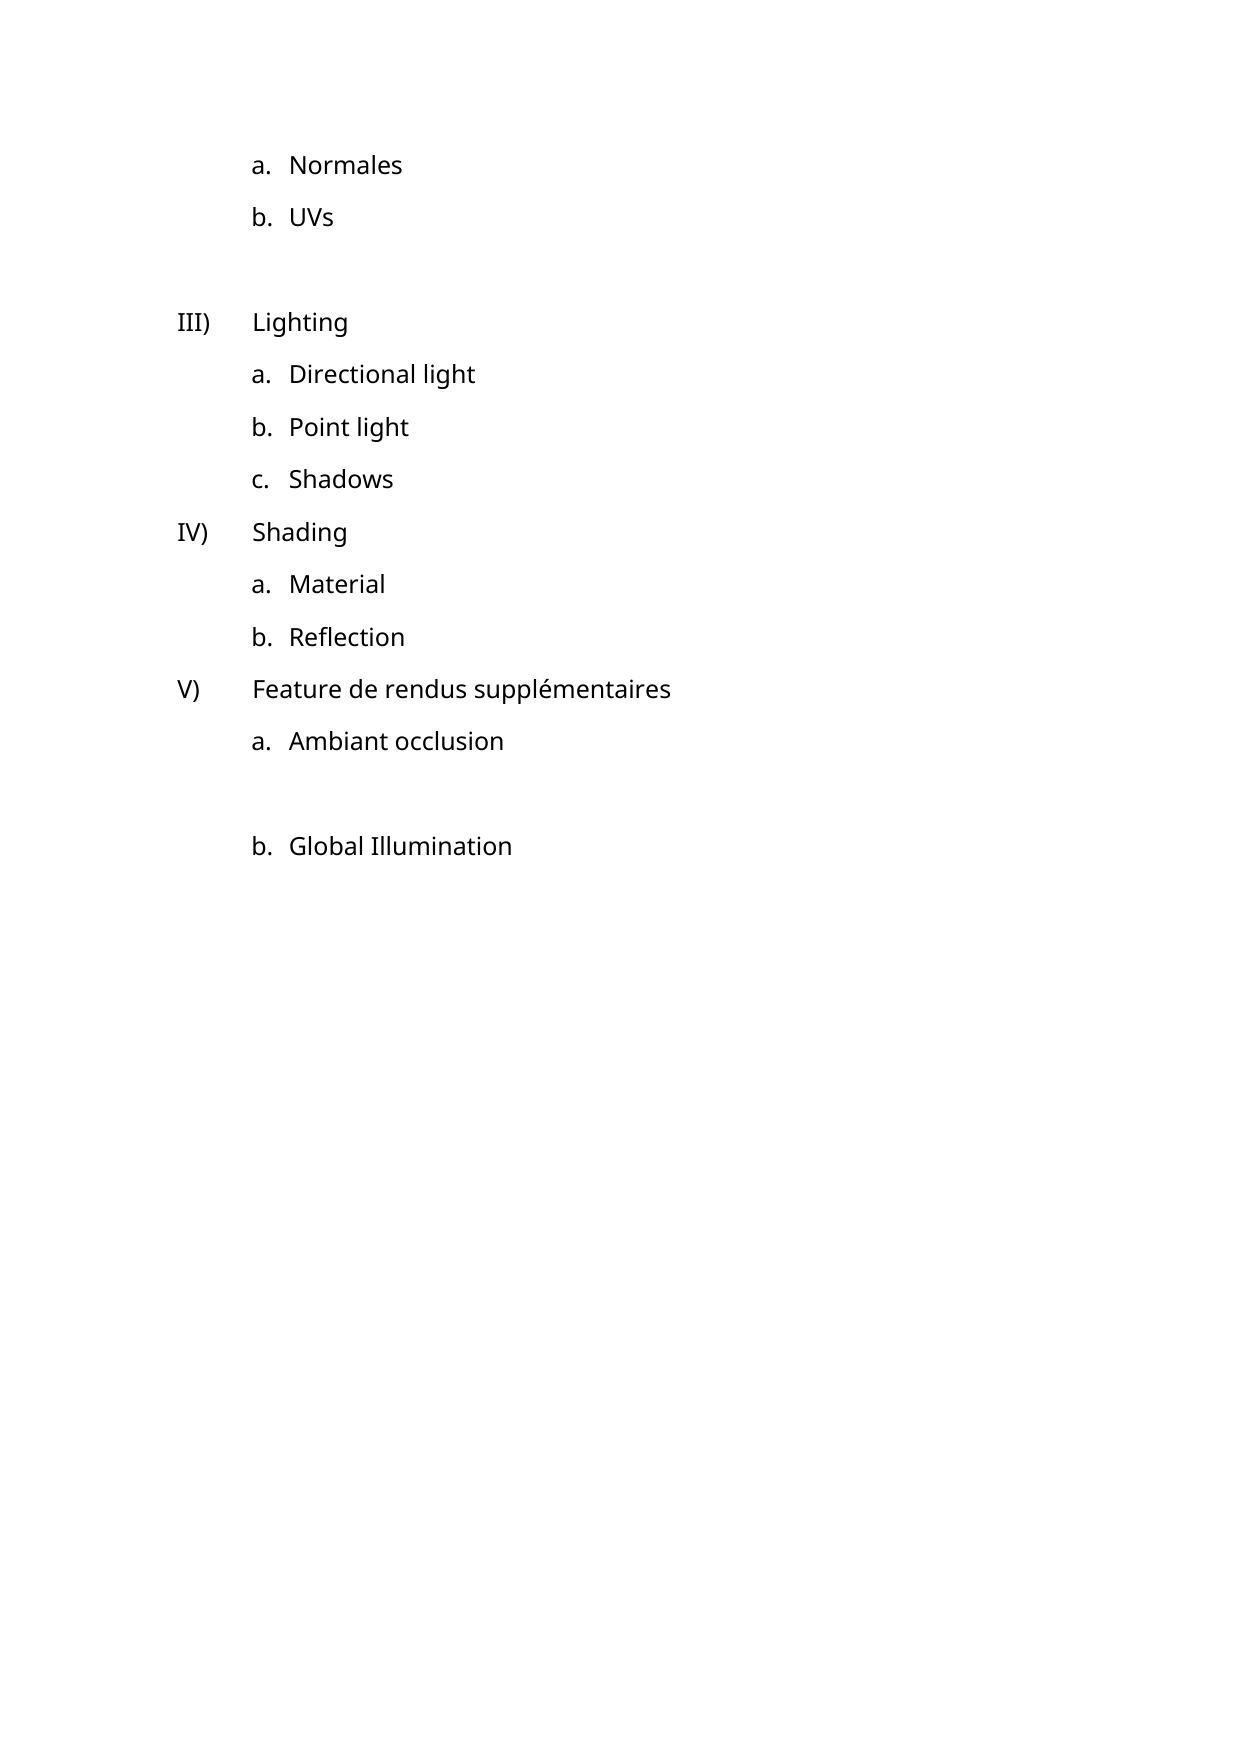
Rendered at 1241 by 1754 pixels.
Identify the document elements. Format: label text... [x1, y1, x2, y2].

list Point light [251, 409, 1093, 444]
list Shading [177, 514, 1093, 548]
list Ambiant occlusion [251, 724, 1093, 758]
list UVs [251, 200, 1093, 234]
list Directional light [251, 357, 1093, 391]
list Reflection [251, 619, 1093, 653]
list Shadows [251, 462, 1093, 496]
list Lighting [177, 305, 1093, 339]
list Global Illumination [251, 829, 1093, 863]
list Normales [251, 148, 1093, 182]
list Material [251, 567, 1093, 601]
list Feature de rendus supplémentaires [177, 672, 1093, 706]
